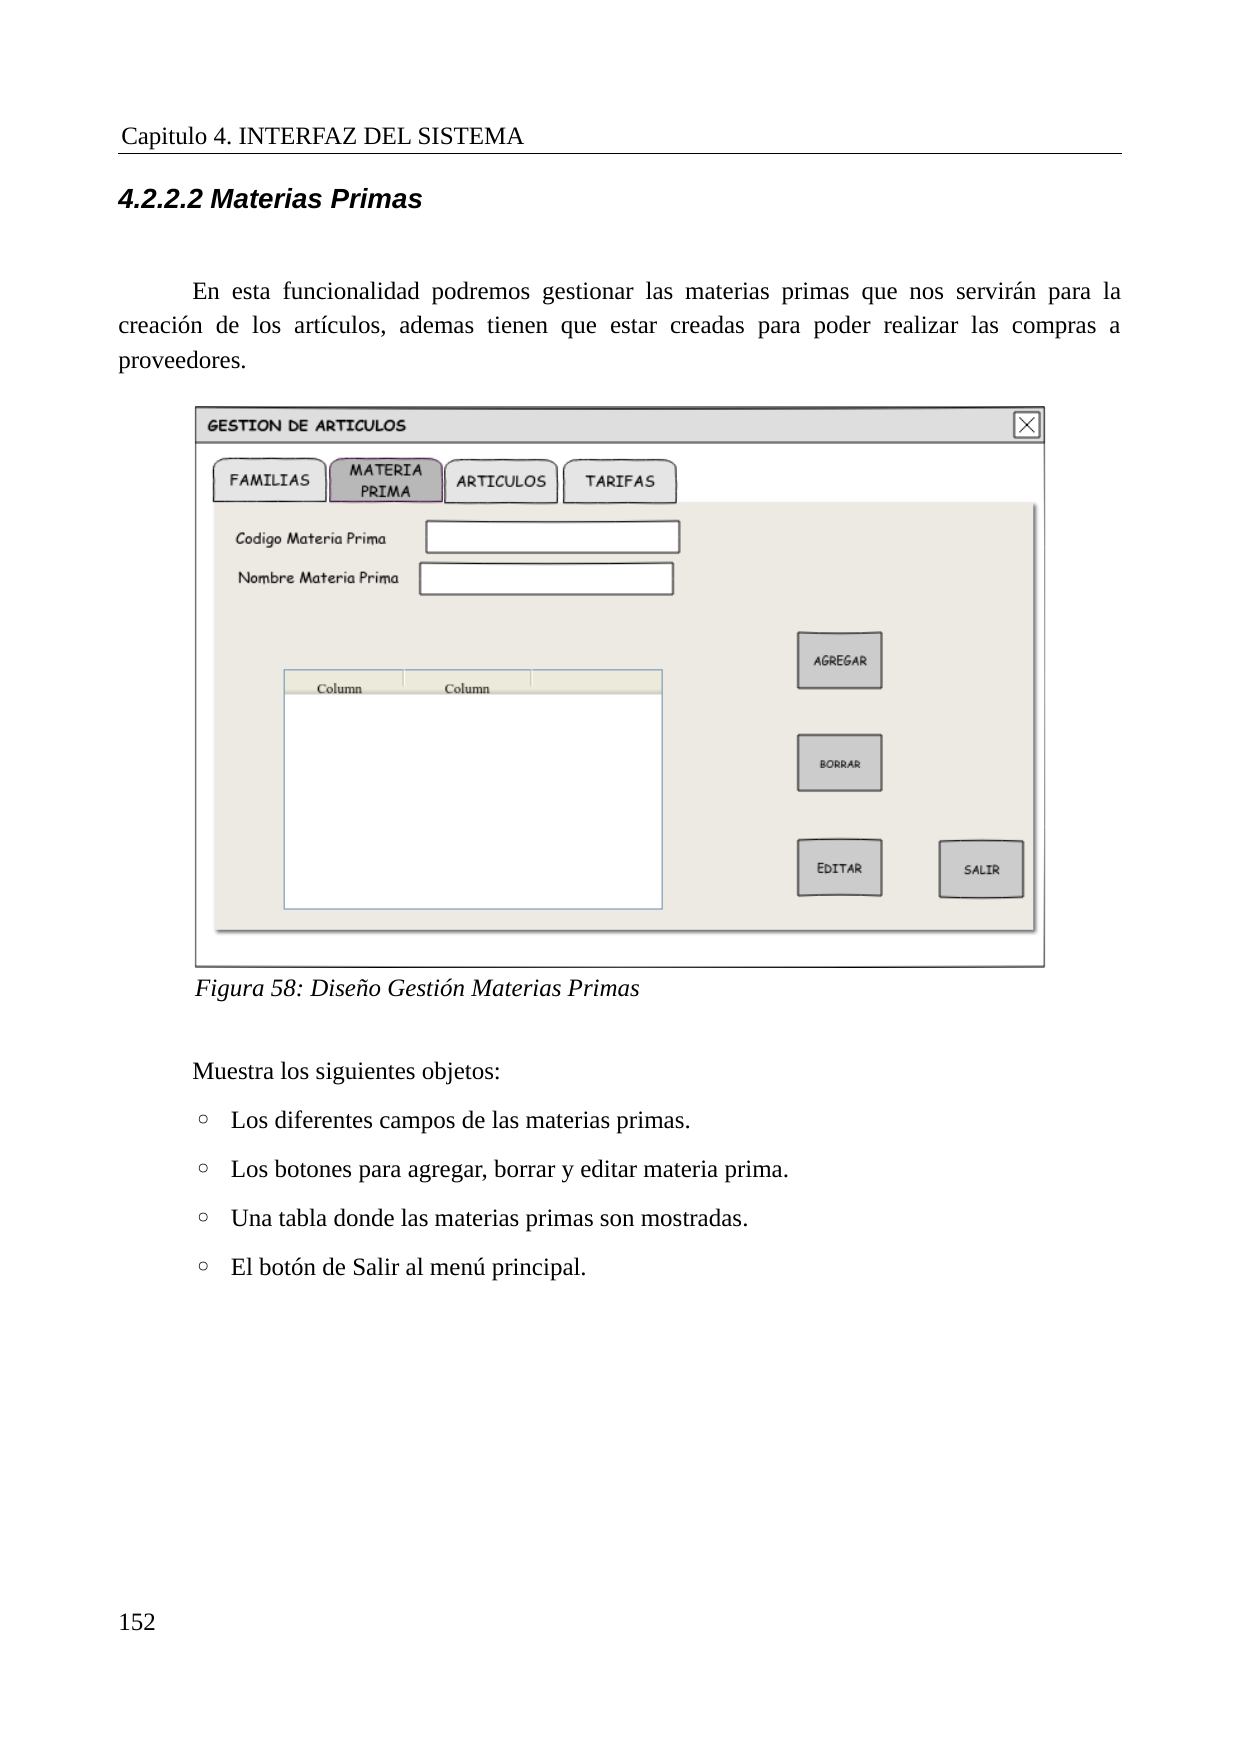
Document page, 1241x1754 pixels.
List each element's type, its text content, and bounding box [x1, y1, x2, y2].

list Los diferentes campos de las materias primas. [193, 1105, 1122, 1134]
subtitle 4.2.2.2 Materias Primas [118, 182, 1122, 214]
list Los botones para agregar, borrar y editar materia prima. [193, 1154, 1122, 1183]
text Muestra los siguientes objetos: [118, 1056, 1122, 1085]
text Figura 58: Diseño Gestión Materias Primas [195, 968, 1045, 1001]
picture [194, 406, 1046, 968]
text En esta funcionalidad podremos gestionar las materias primas que nos servirán para la creación de los artículos, ademas tienen que estar creadas para poder realizar las compras a proveedores. [118, 276, 1122, 373]
list El botón de Salir al menú principal. [193, 1252, 1122, 1281]
list Una tabla donde las materias primas son mostradas. [193, 1203, 1122, 1232]
